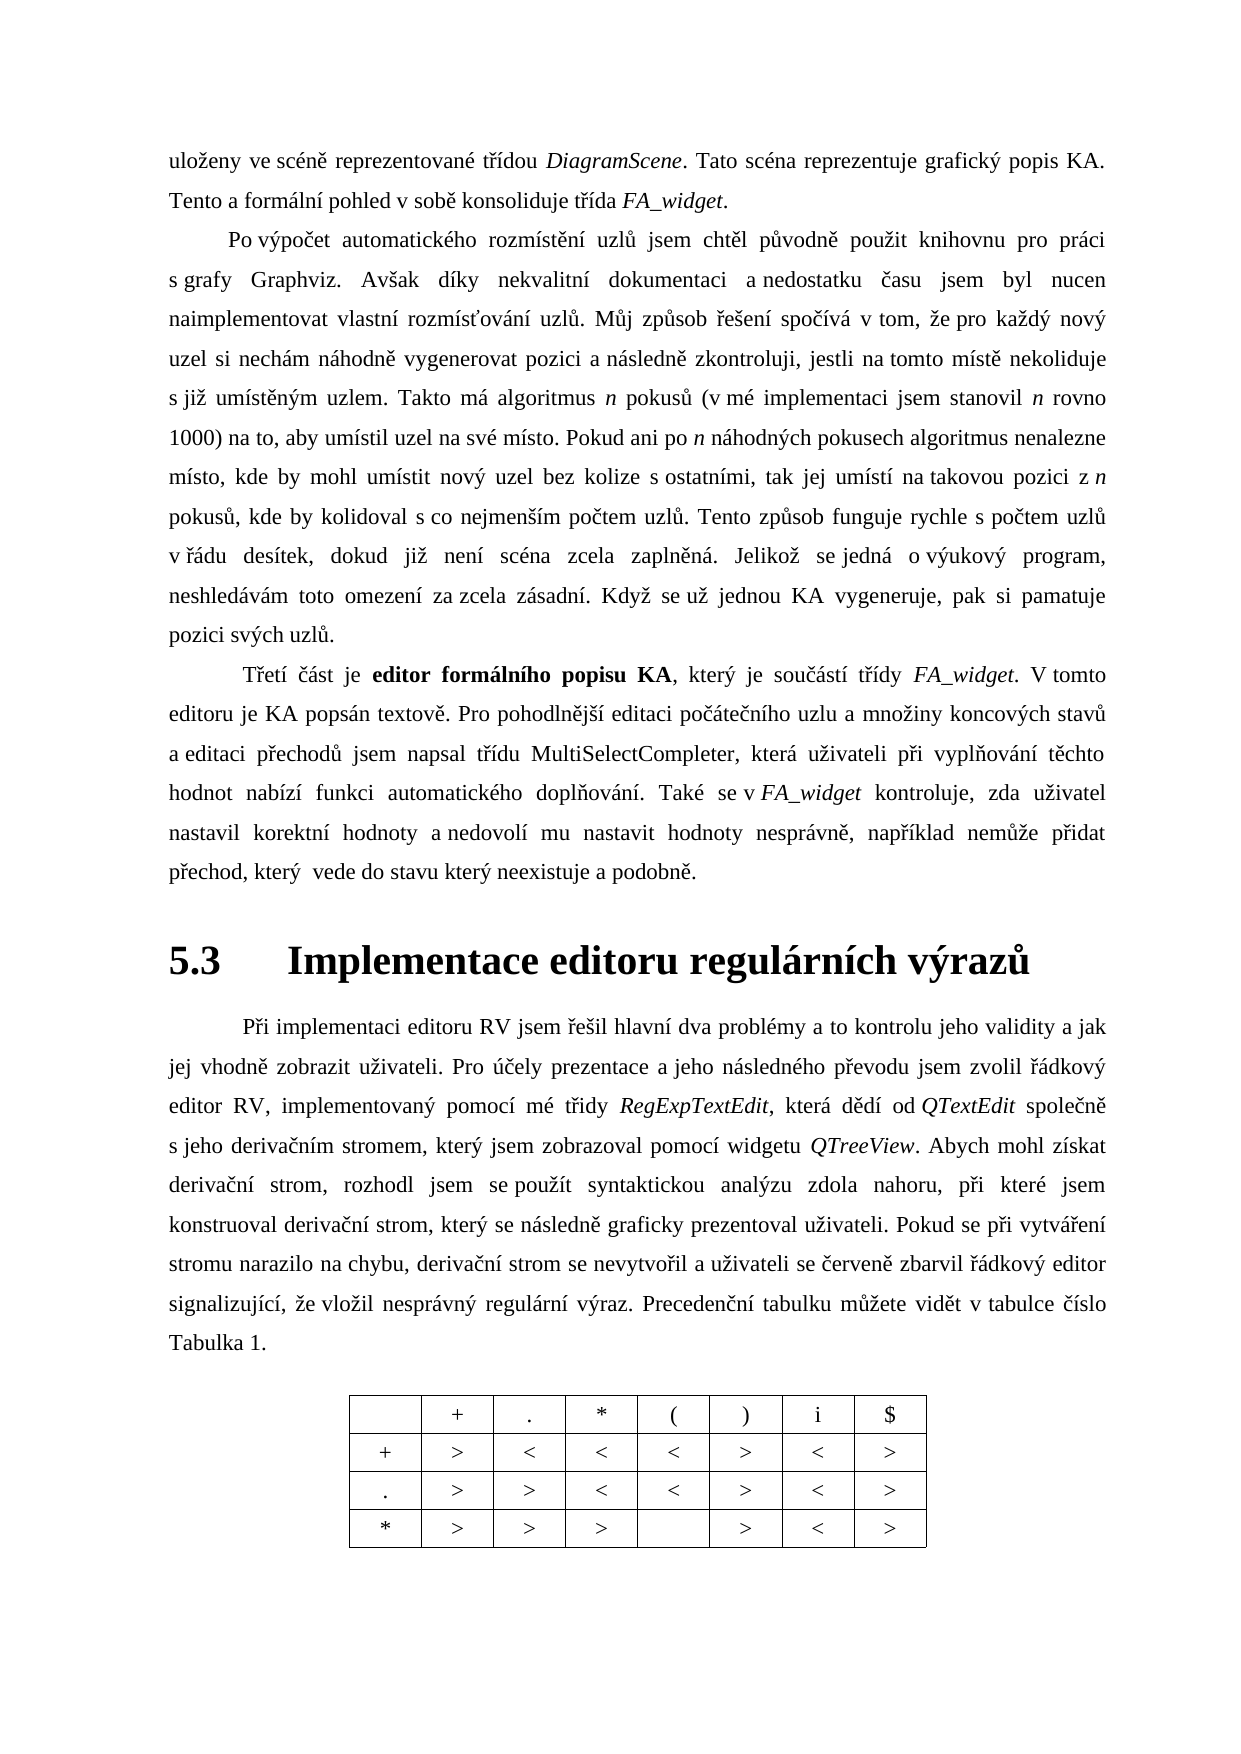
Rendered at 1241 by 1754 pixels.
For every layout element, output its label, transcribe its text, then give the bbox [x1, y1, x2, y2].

table_cell > [566, 1510, 637, 1547]
table_cell > [422, 1510, 493, 1547]
table_cell < [494, 1434, 565, 1471]
text Třetí část je editor formálního popisu KA, který je součástí třídy FA_widget. V tomto editoru je KA popsán textově. Pro pohodlnější editaci počátečního uzlu a množiny koncových stavů a editaci přechodů jsem napsal třídu MultiSelectCompleter, která uživateli při vyplňování těchto hodnot nabízí funkci automatického doplňování. Také se v FA_widget kontroluje, zda uživatel nastavil korektní hodnoty a nedovolí mu nastavit hodnoty nesprávně, například nemůže přidat přechod, který vede do stavu který neexistuje a podobně. [169, 661, 1106, 884]
table_cell > [855, 1434, 926, 1471]
table_header ( [638, 1396, 709, 1433]
table_header i [783, 1396, 854, 1433]
table_cell > [494, 1472, 565, 1509]
table_header . [494, 1396, 565, 1433]
subtitle Implementace editoru regulárních výrazů [169, 935, 1106, 983]
text uloženy ve scéně reprezentované třídou DiagramScene. Tato scéna reprezentuje grafický popis KA. Tento a formální pohled v sobě konsoliduje třída FA_widget. [169, 148, 1106, 213]
text Po výpočet automatického rozmístění uzlů jsem chtěl původně použit knihovnu pro práci s grafy Graphviz. Avšak díky nekvalitní dokumentaci a nedostatku času jsem byl nucen naimplementovat vlastní rozmísťování uzlů. Můj způsob řešení spočívá v tom, že pro každý nový uzel si nechám náhodně vygenerovat pozici a následně zkontroluji, jestli na tomto místě nekoliduje s již umístěným uzlem. Takto má algoritmus n pokusů (v mé implementaci jsem stanovil n rovno 1000) na to, aby umístil uzel na své místo. Pokud ani po n náhodných pokusech algoritmus nenalezne místo, kde by mohl umístit nový uzel bez kolize s ostatními, tak jej umístí na takovou pozici z n pokusů, kde by kolidoval s co nejmenším počtem uzlů. Tento způsob funguje rychle s počtem uzlů v řádu desítek, dokud již není scéna zcela zaplněná. Jelikož se jedná o výukový program, neshledávám toto omezení za zcela zásadní. Když se už jednou KA vygeneruje, pak si pamatuje pozici svých uzlů. [169, 227, 1106, 648]
table_header + [422, 1396, 493, 1433]
table_cell > [855, 1510, 926, 1547]
table_cell < [566, 1472, 637, 1509]
table_header $ [855, 1396, 926, 1433]
text Při implementaci editoru RV jsem řešil hlavní dva problémy a to kontrolu jeho validity a jak jej vhodně zobrazit uživateli. Pro účely prezentace a jeho následného převodu jsem zvolil řádkový editor RV, implementovaný pomocí mé třidy RegExpTextEdit, která dědí od QTextEdit společně s jeho derivačním stromem, který jsem zobrazoval pomocí widgetu QTreeView. Abych mohl získat derivační strom, rozhodl jsem se použít syntaktickou analýzu zdola nahoru, při které jsem konstruoval derivační strom, který se následně graficky prezentoval uživateli. Pokud se při vytváření stromu narazilo na chybu, derivační strom se nevytvořil a uživateli se červeně zbarvil řádkový editor signalizující, že vložil nesprávný regulární výraz. Precedenční tabulku můžete vidět v tabulce číslo Tabulka 1. [169, 1013, 1106, 1356]
table_cell > [710, 1472, 782, 1509]
table_cell < [783, 1472, 854, 1509]
table_cell + [350, 1434, 421, 1471]
table_cell [638, 1510, 709, 1547]
table_cell < [566, 1434, 637, 1471]
table_cell < [783, 1434, 854, 1471]
table_header [350, 1396, 421, 1433]
table_cell > [710, 1510, 782, 1547]
table_cell > [422, 1472, 493, 1509]
table_header ) [710, 1396, 782, 1433]
table_cell < [638, 1472, 709, 1509]
table_cell > [855, 1472, 926, 1509]
table_cell > [710, 1434, 782, 1471]
table_header * [566, 1396, 637, 1433]
table_cell > [422, 1434, 493, 1471]
table_cell > [494, 1510, 565, 1547]
table_cell * [350, 1510, 421, 1547]
table_cell < [638, 1434, 709, 1471]
table_cell < [783, 1510, 854, 1547]
table_cell . [350, 1472, 421, 1509]
